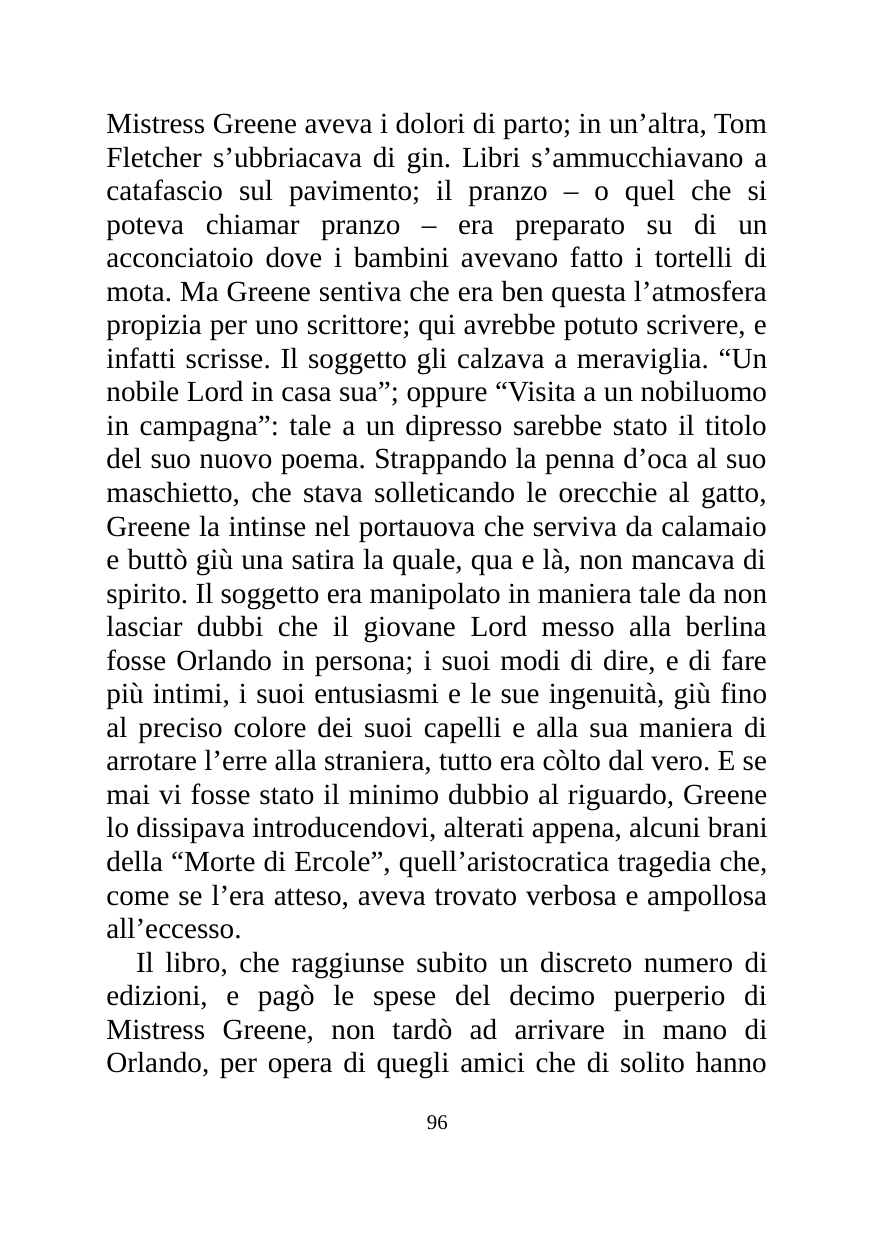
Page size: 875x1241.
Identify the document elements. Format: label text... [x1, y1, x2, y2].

text Il libro, che raggiunse subito un discreto numero di edizioni, e pagò le spese del decimo puerperio di Mistress Greene, non tardò ad arrivare in mano di Orlando, per opera di quegli amici che di solito hanno [106, 945, 768, 1079]
text Mistress Greene aveva i dolori di parto; in un’altra, Tom Fletcher s’ubbriacava di gin. Libri s’ammucchiavano a catafascio sul pavimento; il pranzo – o quel che si poteva chiamar pranzo – era preparato su di un acconciatoio dove i bambini avevano fatto i tortelli di mota. Ma Greene sentiva che era ben questa l’atmosfera propizia per uno scrittore; qui avrebbe potuto scrivere, e infatti scrisse. Il soggetto gli calzava a meraviglia. “Un nobile Lord in casa sua”; oppure “Visita a un nobiluomo in campagna”: tale a un dipresso sarebbe stato il titolo del suo nuovo poema. Strappando la penna d’oca al suo maschietto, che stava solleticando le orecchie al gatto, Greene la intinse nel portauova che serviva da calamaio e buttò giù una satira la quale, qua e là, non mancava di spirito. Il soggetto era manipolato in maniera tale da non lasciar dubbi che il giovane Lord messo alla berlina fosse Orlando in persona; i suoi modi di dire, e di fare più intimi, i suoi entusiasmi e le sue ingenuità, giù fino al preciso colore dei suoi capelli e alla sua maniera di arrotare l’erre alla straniera, tutto era còlto dal vero. E se mai vi fosse stato il minimo dubbio al riguardo, Greene lo dissipava introducendovi, alterati appena, alcuni brani della “Morte di Ercole”, quell’aristocratica tragedia che, come se l’era atteso, aveva trovato verbosa e ampollosa all’eccesso. [106, 106, 768, 945]
